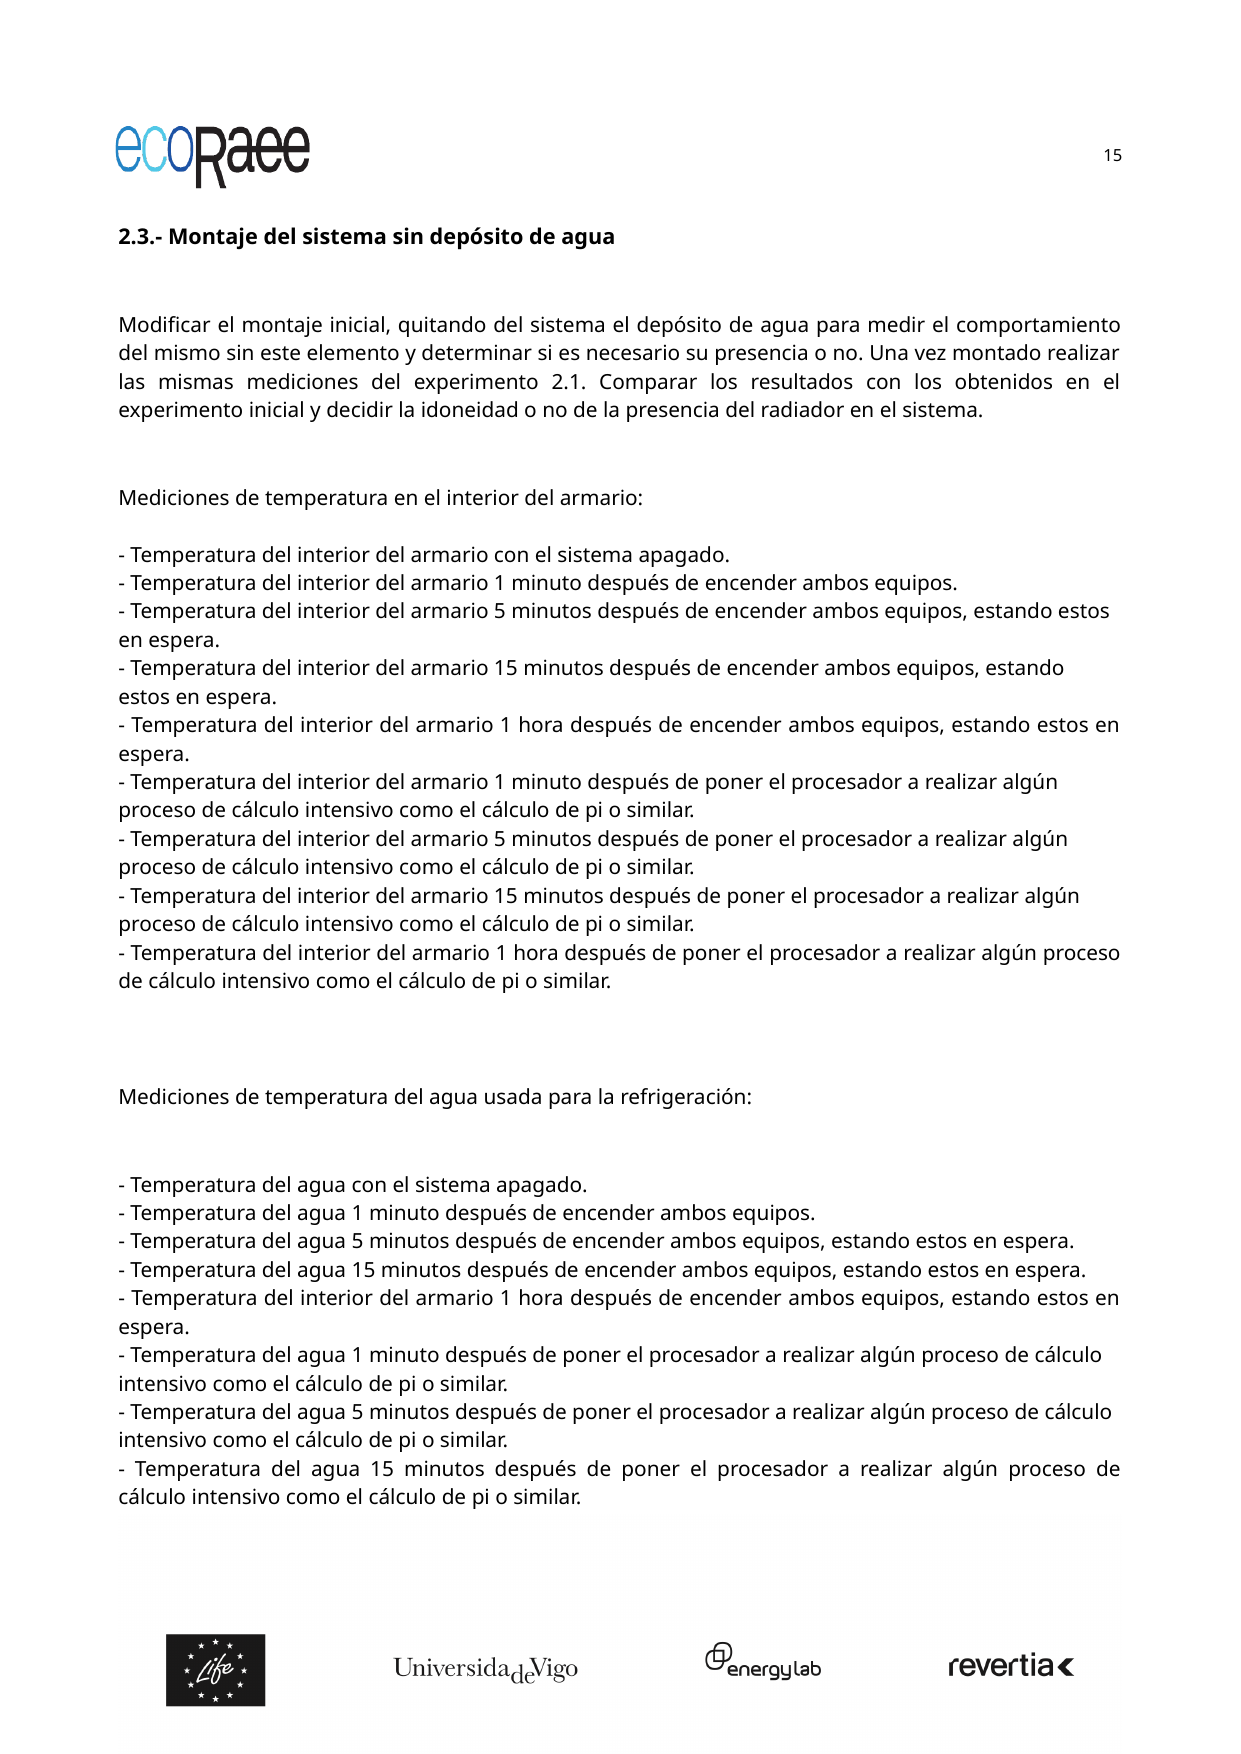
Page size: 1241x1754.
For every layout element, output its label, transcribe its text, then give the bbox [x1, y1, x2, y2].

text - Temperatura del agua 1 minuto después de poner el procesador a realizar algún proceso de cálculo intensivo como el cálculo de pi o similar. [118, 1340, 1122, 1397]
text - Temperatura del agua 15 minutos después de encender ambos equipos, estando estos en espera. [118, 1255, 1122, 1283]
text - Temperatura del interior del armario 1 hora después de poner el procesador a realizar algún proceso de cálculo intensivo como el cálculo de pi o similar. [118, 938, 1122, 995]
text - Temperatura del agua con el sistema apagado. [118, 1170, 1122, 1198]
text - Temperatura del interior del armario 15 minutos después de encender ambos equipos, estando estos en espera. [118, 653, 1122, 710]
text - Temperatura del interior del armario 1 minuto después de poner el procesador a realizar algún proceso de cálculo intensivo como el cálculo de pi o similar. [118, 767, 1122, 824]
text - Temperatura del interior del armario con el sistema apagado. [118, 540, 1122, 568]
text - Temperatura del interior del armario 15 minutos después de poner el procesador a realizar algún proceso de cálculo intensivo como el cálculo de pi o similar. [118, 881, 1122, 938]
text - Temperatura del interior del armario 5 minutos después de poner el procesador a realizar algún proceso de cálculo intensivo como el cálculo de pi o similar. [118, 824, 1122, 881]
text - Temperatura del agua 5 minutos después de encender ambos equipos, estando estos en espera. [118, 1227, 1122, 1255]
text - Temperatura del interior del armario 5 minutos después de encender ambos equipos, estando estos en espera. [118, 597, 1122, 653]
text - Temperatura del interior del armario 1 minuto después de encender ambos equipos. [118, 568, 1122, 597]
text - Temperatura del interior del armario 1 hora después de encender ambos equipos, estando estos en espera. [118, 1283, 1122, 1340]
text - Temperatura del agua 1 minuto después de encender ambos equipos. [118, 1198, 1122, 1227]
text Mediciones de temperatura del agua usada para la refrigeración: [118, 1082, 1122, 1111]
picture [118, 1514, 1123, 1754]
text Mediciones de temperatura en el interior del armario: [118, 483, 1122, 511]
text 2.3.- Montaje del sistema sin depósito de agua [118, 221, 1122, 251]
text Modificar el montaje inicial, quitando del sistema el depósito de agua para medir el comportamiento del mismo sin este elemento y determinar si es necesario su presencia o no. Una vez montado realizar las mismas mediciones del experimento 2.1. Comparar los resultados con los obtenidos en el experimento inicial y decidir la idoneidad o no de la presencia del radiador en el sistema. [118, 310, 1122, 424]
picture [114, 124, 311, 190]
text - Temperatura del agua 15 minutos después de poner el procesador a realizar algún proceso de cálculo intensivo como el cálculo de pi o similar. [118, 1454, 1122, 1511]
text - Temperatura del interior del armario 1 hora después de encender ambos equipos, estando estos en espera. [118, 710, 1122, 767]
text - Temperatura del agua 5 minutos después de poner el procesador a realizar algún proceso de cálculo intensivo como el cálculo de pi o similar. [118, 1397, 1122, 1454]
